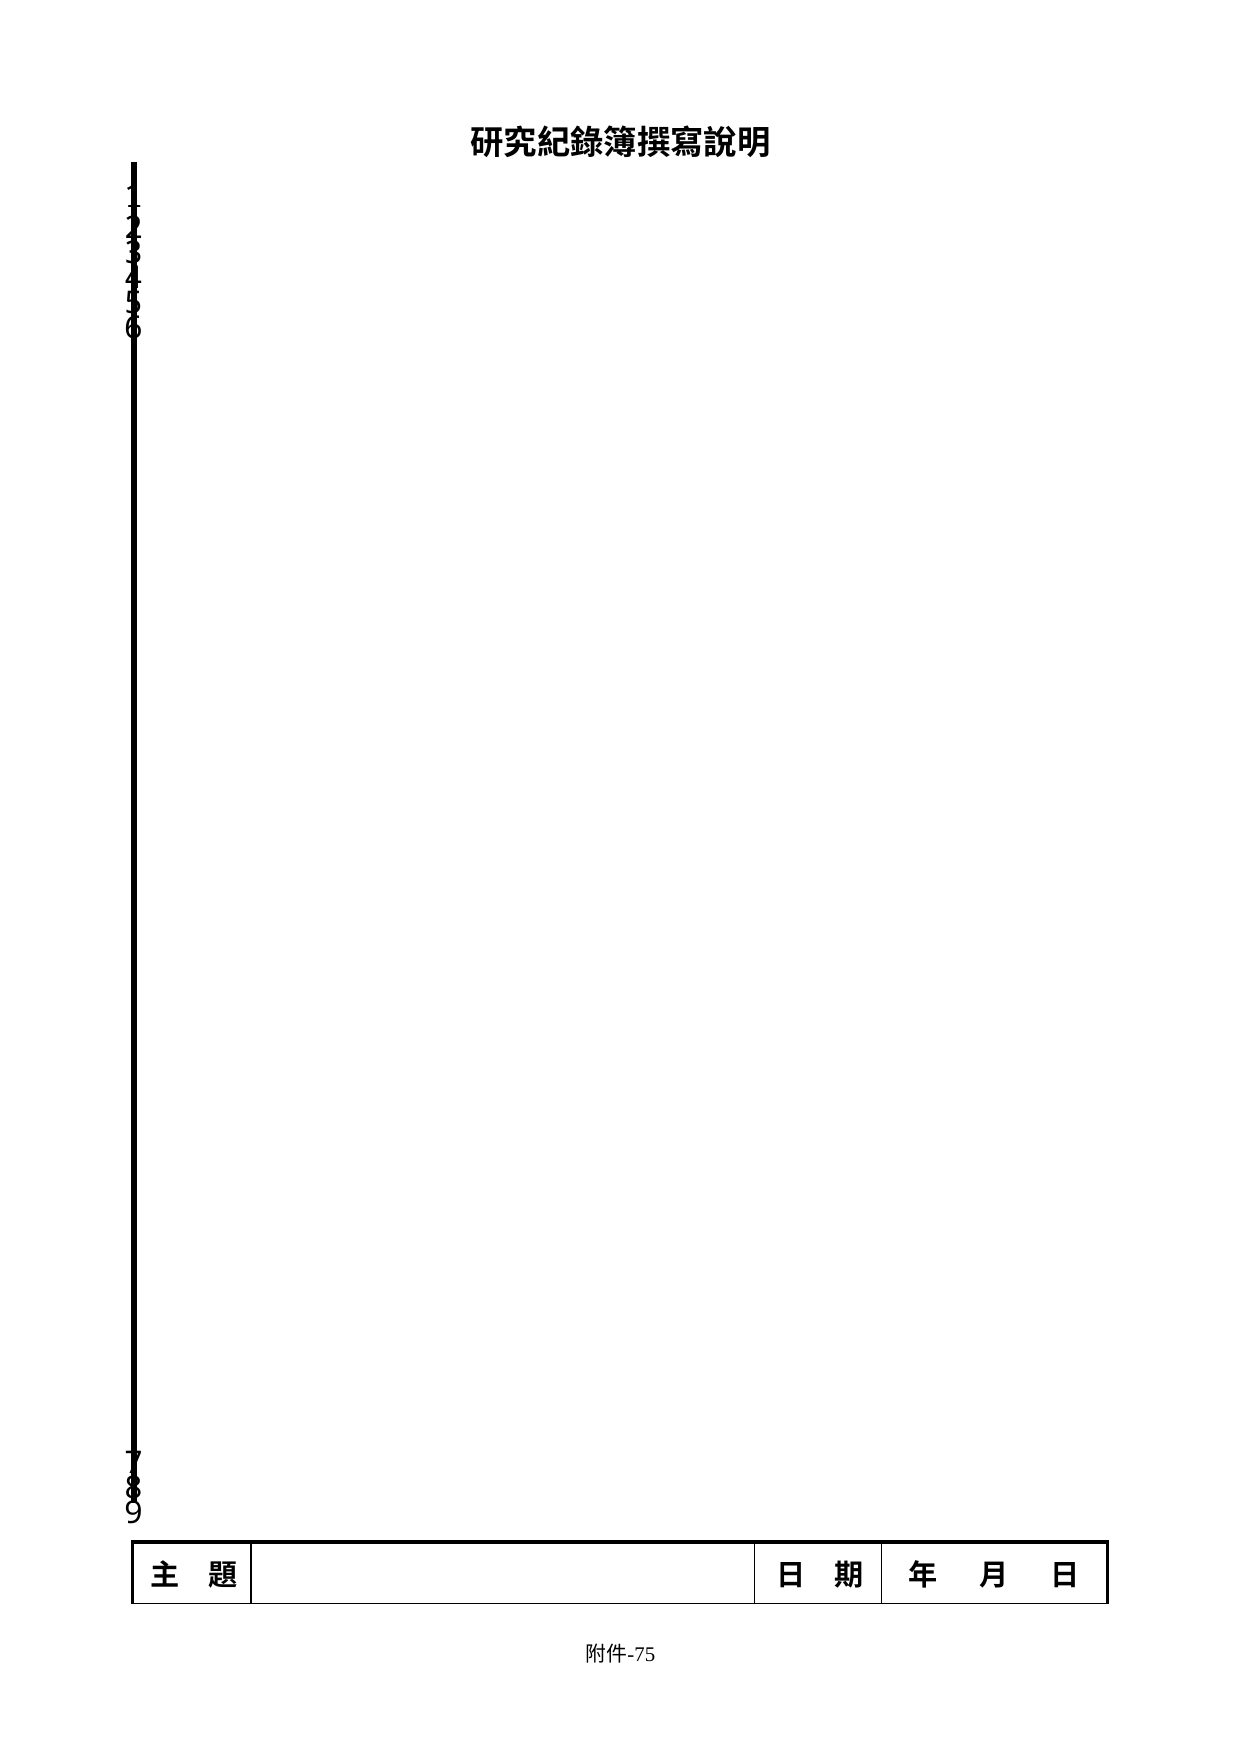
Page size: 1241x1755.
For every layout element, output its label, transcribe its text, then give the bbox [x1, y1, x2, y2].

table_header 日 期 [755, 1544, 881, 1603]
table_header 主 題 [134, 1544, 250, 1603]
text 研究紀錄簿撰寫說明 [133, 124, 1107, 162]
table_header [252, 1544, 754, 1603]
table_header 年 月 日 [882, 1544, 1106, 1603]
